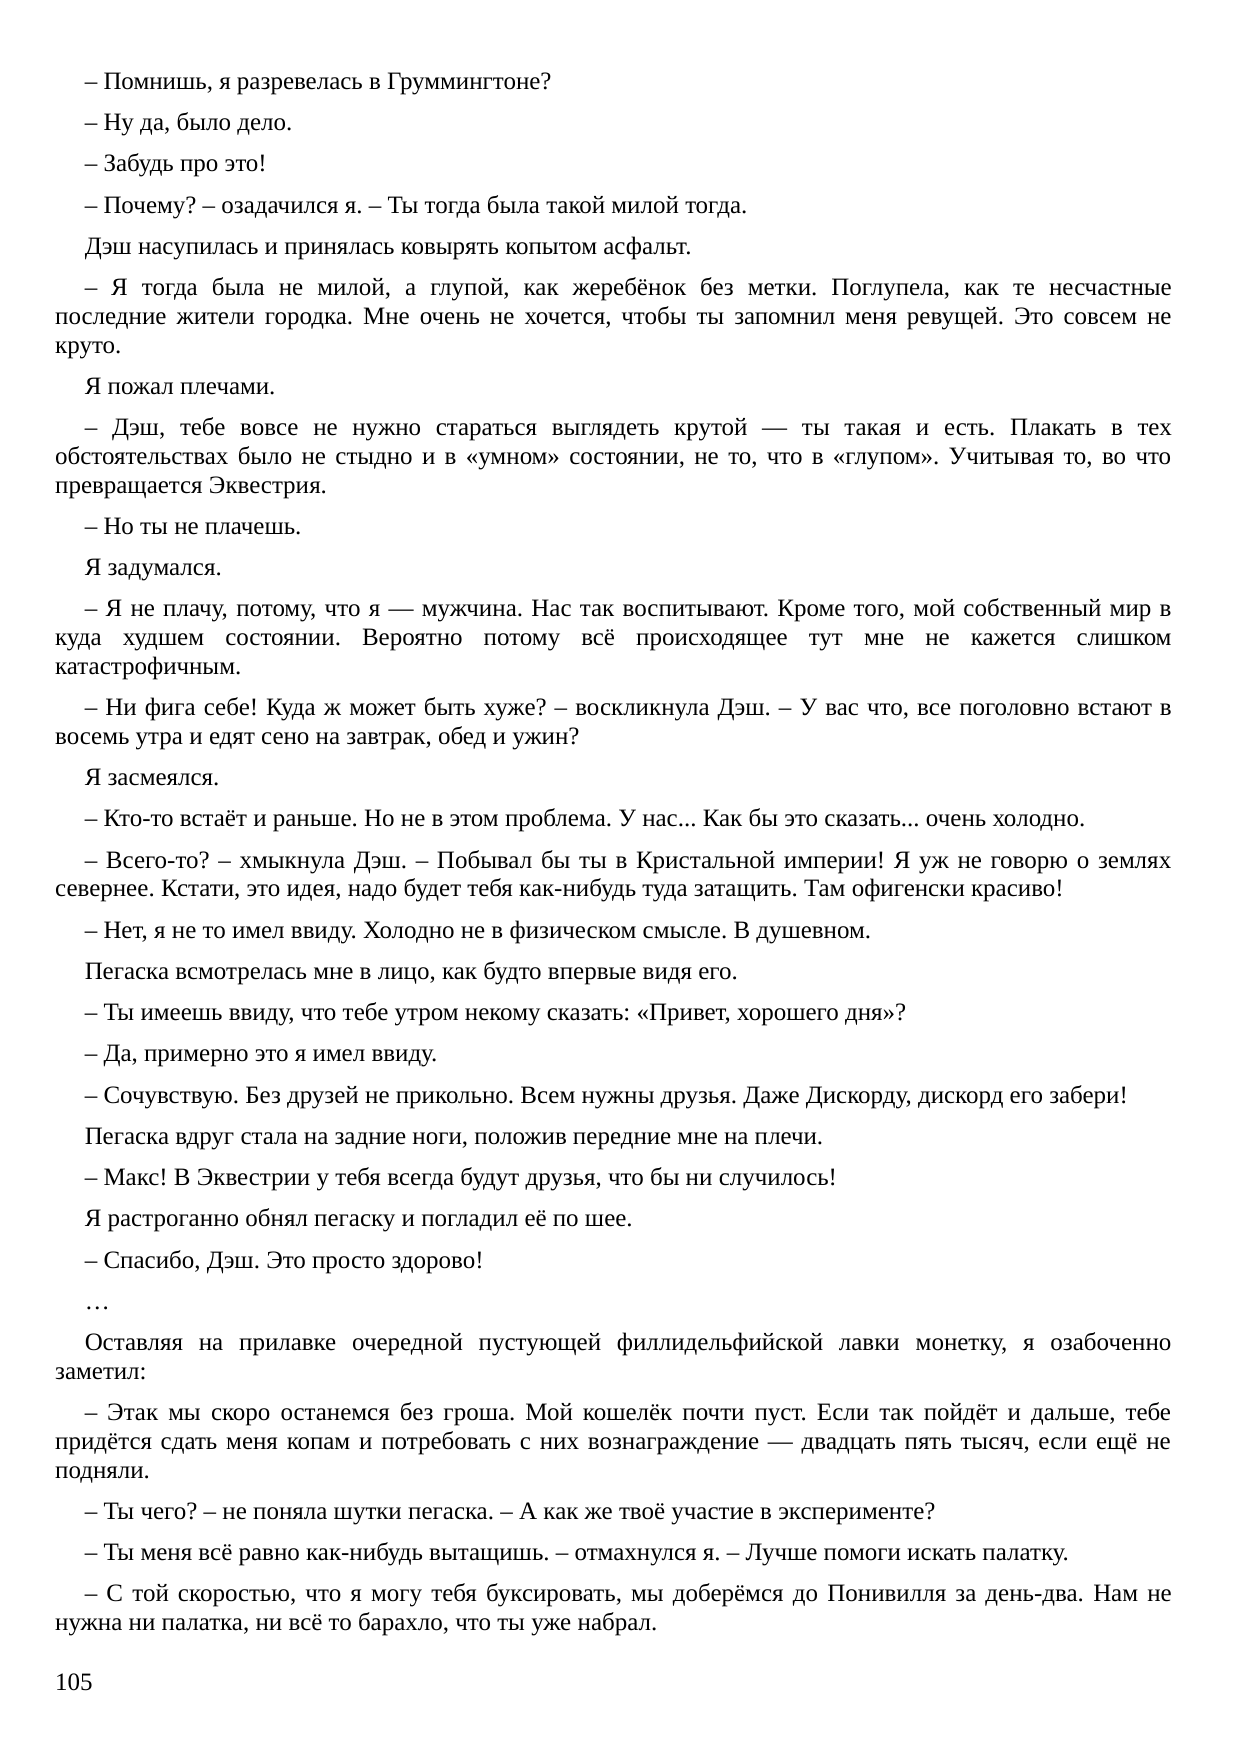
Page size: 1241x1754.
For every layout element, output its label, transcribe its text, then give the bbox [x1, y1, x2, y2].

text – Почему? – озадачился я. – Ты тогда была такой милой тогда. [55, 190, 1173, 218]
text – Всего-то? – хмыкнула Дэш. – Побывал бы ты в Кристальной империи! Я уж не говорю о землях севернее. Кстати, это идея, надо будет тебя как-нибудь туда затащить. Там офигенски красиво! [55, 845, 1173, 902]
text Я задумался. [55, 552, 1173, 581]
text – Кто-то встаёт и раньше. Но не в этом проблема. У нас... Как бы это сказать... очень холодно. [55, 803, 1173, 832]
text – Спасибо, Дэш. Это просто здорово! [55, 1245, 1173, 1273]
text – Ну да, было дело. [55, 107, 1173, 136]
text – Ты имеешь ввиду, что тебе утром некому сказать: «Привет, хорошего дня»? [55, 997, 1173, 1026]
text Я растроганно обнял пегаску и погладил её по шее. [55, 1203, 1173, 1232]
text – Но ты не плачешь. [55, 511, 1173, 540]
text – Ты меня всё равно как-нибудь вытащишь. – отмахнулся я. – Лучше помоги искать палатку. [55, 1537, 1173, 1566]
text – Я не плачу, потому, что я — мужчина. Нас так воспитывают. Кроме того, мой собственный мир в куда худшем состоянии. Вероятно потому всё происходящее тут мне не кажется слишком катастрофичным. [55, 593, 1173, 680]
text – Сочувствую. Без друзей не прикольно. Всем нужны друзья. Даже Дискорду, дискорд его забери! [55, 1080, 1173, 1108]
text Дэш насупилась и принялась ковырять копытом асфальт. [55, 231, 1173, 260]
text – Забудь про это! [55, 148, 1173, 177]
text – С той скоростью, что я могу тебя буксировать, мы доберёмся до Понивилля за день-два. Нам не нужна ни палатка, ни всё то барахло, что ты уже набрал. [55, 1578, 1173, 1636]
text – Ни фига себе! Куда ж может быть хуже? – воскликнула Дэш. – У вас что, все поголовно встают в восемь утра и едят сено на завтрак, обед и ужин? [55, 692, 1173, 750]
text – Ты чего? – не поняла шутки пегаска. – А как же твоё участие в эксперименте? [55, 1496, 1173, 1525]
text – Помнишь, я разревелась в Груммингтоне? [55, 66, 1173, 95]
text – Этак мы скоро останемся без гроша. Мой кошелёк почти пуст. Если так пойдёт и дальше, тебе придётся сдать меня копам и потребовать с них вознаграждение — двадцать пять тысяч, если ещё не подняли. [55, 1397, 1173, 1483]
text – Макс! В Эквестрии у тебя всегда будут друзья, что бы ни случилось! [55, 1162, 1173, 1191]
text – Да, примерно это я имел ввиду. [55, 1038, 1173, 1067]
text Пегаска всмотрелась мне в лицо, как будто впервые видя его. [55, 956, 1173, 985]
text – Нет, я не то имел ввиду. Холодно не в физическом смысле. В душевном. [55, 915, 1173, 943]
text Я пожал плечами. [55, 371, 1173, 400]
text … [55, 1286, 1173, 1315]
text – Дэш, тебе вовсе не нужно стараться выглядеть крутой — ты такая и есть. Плакать в тех обстоятельствах было не стыдно и в «умном» состоянии, не то, что в «глупом». Учитывая то, во что превращается Эквестрия. [55, 412, 1173, 498]
text Я засмеялся. [55, 762, 1173, 791]
text – Я тогда была не милой, а глупой, как жеребёнок без метки. Поглупела, как те несчастные последние жители городка. Мне очень не хочется, чтобы ты запомнил меня ревущей. Это совсем не круто. [55, 272, 1173, 358]
text Пегаска вдруг стала на задние ноги, положив передние мне на плечи. [55, 1121, 1173, 1150]
text Оставляя на прилавке очередной пустующей филлидельфийской лавки монетку, я озабоченно заметил: [55, 1327, 1173, 1385]
